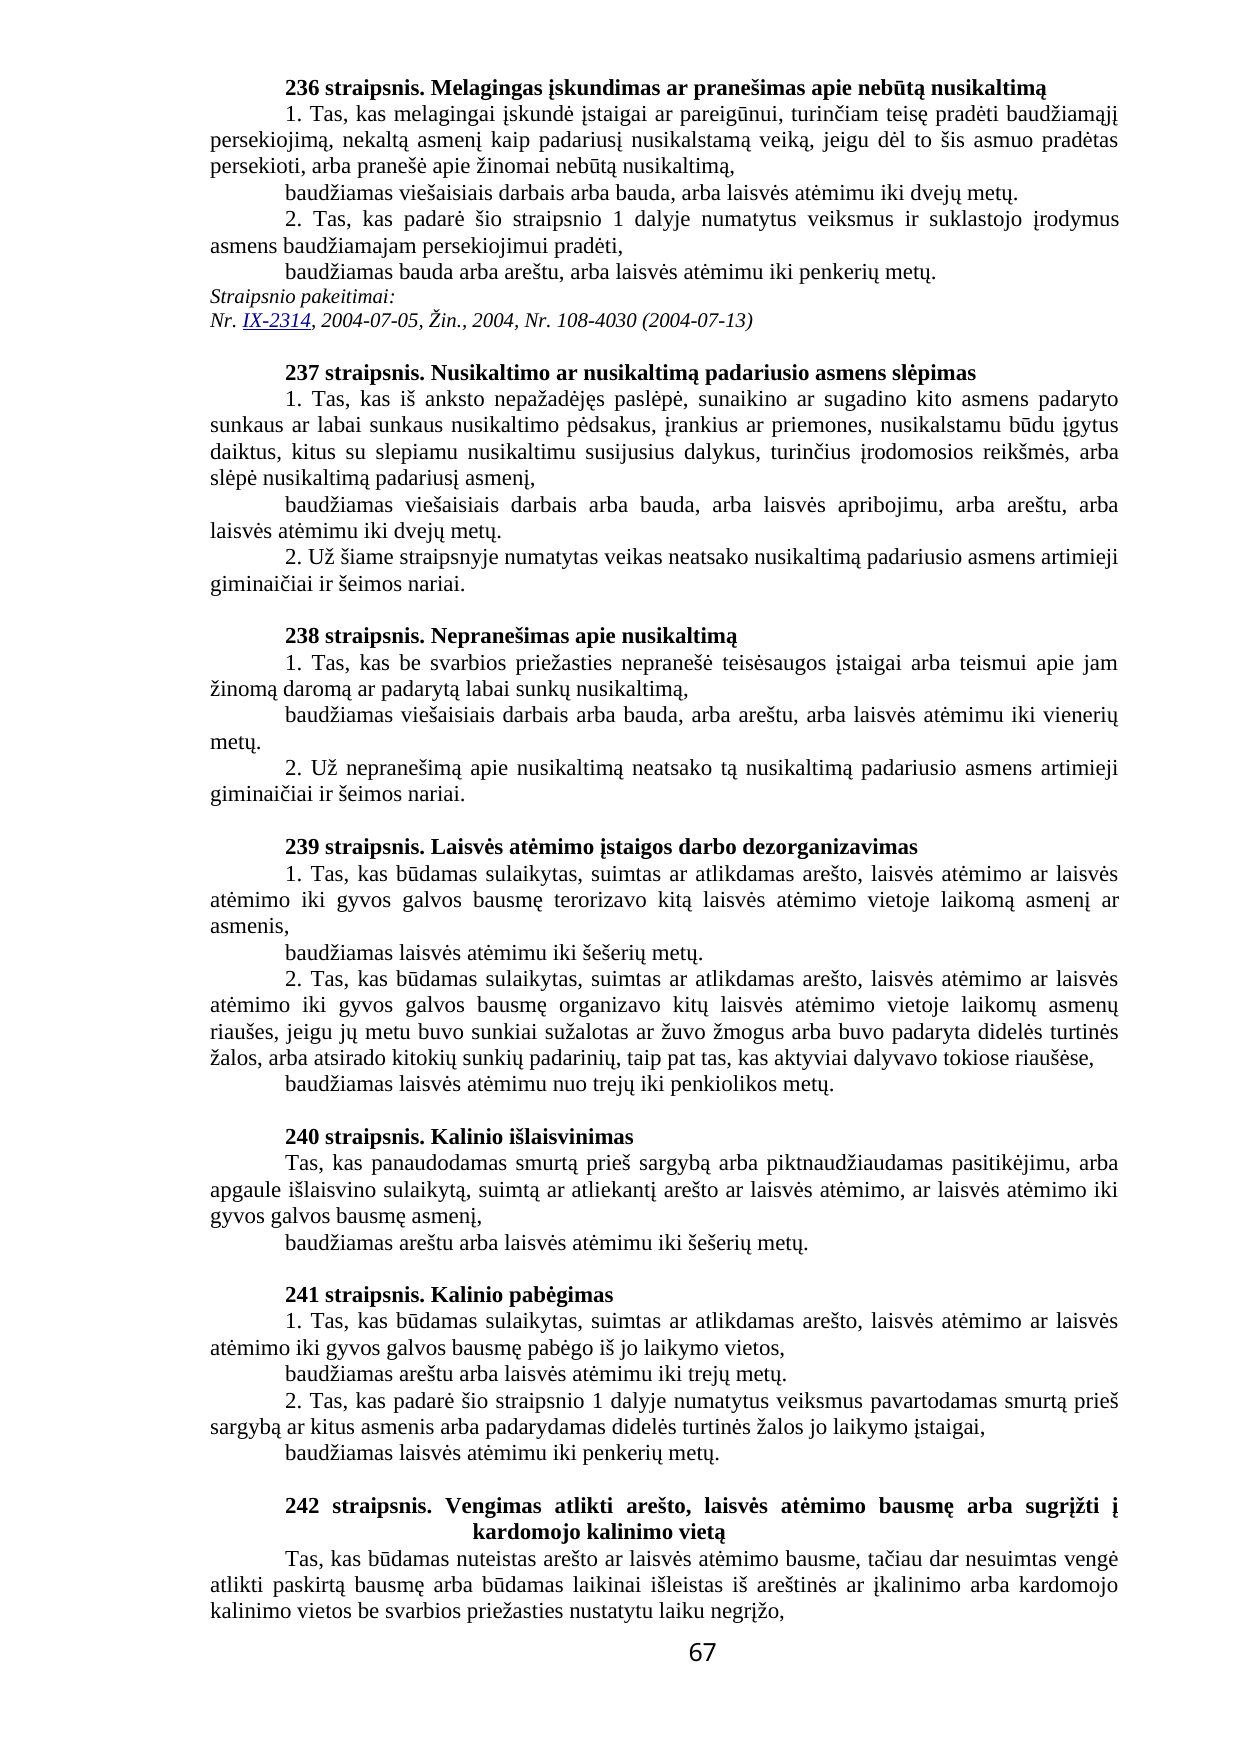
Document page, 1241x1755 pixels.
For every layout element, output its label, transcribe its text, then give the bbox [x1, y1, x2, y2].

text 239 straipsnis. Laisvės atėmimo įstaigos darbo dezorganizavimas [210, 833, 1120, 859]
text 1. Tas, kas be svarbios priežasties nepranešė teisėsaugos įstaigai arba teismui apie jam žinomą daromą ar padarytą labai sunkų nusikaltimą, [210, 649, 1120, 701]
text 1. Tas, kas būdamas sulaikytas, suimtas ar atlikdamas arešto, laisvės atėmimo ar laisvės atėmimo iki gyvos galvos bausmę pabėgo iš jo laikymo vietos, [210, 1308, 1120, 1360]
text 238 straipsnis. Nepranešimas apie nusikaltimą [210, 622, 1120, 649]
text baudžiamas areštu arba laisvės atėmimu iki šešerių metų. [210, 1228, 1120, 1255]
text 1. Tas, kas melagingai įskundė įstaigai ar pareigūnui, turinčiam teisę pradėti baudžiamąjį persekiojimą, nekaltą asmenį kaip padariusį nusikalstamą veiką, jeigu dėl to šis asmuo pradėtas persekioti, arba pranešė apie žinomai nebūtą nusikaltimą, [210, 100, 1120, 179]
text baudžiamas areštu arba laisvės atėmimu iki trejų metų. [210, 1360, 1120, 1387]
text 241 straipsnis. Kalinio pabėgimas [210, 1281, 1120, 1308]
text Tas, kas būdamas nuteistas arešto ar laisvės atėmimo bausme, tačiau dar nesuimtas vengė atlikti paskirtą bausmę arba būdamas laikinai išleistas iš areštinės ar įkalinimo arba kardomojo kalinimo vietos be svarbios priežasties nustatytu laiku negrįžo, [210, 1545, 1120, 1624]
text 2. Tas, kas būdamas sulaikytas, suimtas ar atlikdamas arešto, laisvės atėmimo ar laisvės atėmimo iki gyvos galvos bausmę organizavo kitų laisvės atėmimo vietoje laikomų asmenų riaušes, jeigu jų metu buvo sunkiai sužalotas ar žuvo žmogus arba buvo padaryta didelės turtinės žalos, arba atsirado kitokių sunkių padarinių, taip pat tas, kas aktyviai dalyvavo tokiose riaušėse, [210, 965, 1120, 1070]
text baudžiamas viešaisiais darbais arba bauda, arba areštu, arba laisvės atėmimu iki vienerių metų. [210, 701, 1120, 754]
text 1. Tas, kas būdamas sulaikytas, suimtas ar atlikdamas arešto, laisvės atėmimo ar laisvės atėmimo iki gyvos galvos bausmę terorizavo kitą laisvės atėmimo vietoje laikomą asmenį ar asmenis, [210, 859, 1120, 939]
text baudžiamas laisvės atėmimu nuo trejų iki penkiolikos metų. [210, 1070, 1120, 1097]
text baudžiamas bauda arba areštu, arba laisvės atėmimu iki penkerių metų. [210, 258, 1120, 284]
text baudžiamas viešaisiais darbais arba bauda, arba laisvės atėmimu iki dvejų metų. [210, 179, 1120, 205]
text 2. Už šiame straipsnyje numatytas veikas neatsako nusikaltimą padariusio asmens artimieji giminaičiai ir šeimos nariai. [210, 543, 1120, 596]
text 2. Tas, kas padarė šio straipsnio 1 dalyje numatytus veiksmus ir suklastojo įrodymus asmens baudžiamajam persekiojimui pradėti, [210, 205, 1120, 258]
text 2. Tas, kas padarė šio straipsnio 1 dalyje numatytus veiksmus pavartodamas smurtą prieš sargybą ar kitus asmenis arba padarydamas didelės turtinės žalos jo laikymo įstaigai, [210, 1387, 1120, 1439]
text Nr. IX-2314, 2004-07-05, Žin., 2004, Nr. 108-4030 (2004-07-13) [210, 308, 1120, 332]
text 242 straipsnis. Vengimas atlikti arešto, laisvės atėmimo bausmę arba sugrįžti į kardomojo kalinimo vietą [285, 1492, 1120, 1545]
text baudžiamas viešaisiais darbais arba bauda, arba laisvės apribojimu, arba areštu, arba laisvės atėmimu iki dvejų metų. [210, 491, 1120, 543]
text baudžiamas laisvės atėmimu iki penkerių metų. [210, 1439, 1120, 1466]
text 1. Tas, kas iš anksto nepažadėjęs paslėpė, sunaikino ar sugadino kito asmens padaryto sunkaus ar labai sunkaus nusikaltimo pėdsakus, įrankius ar priemones, nusikalstamu būdu įgytus daiktus, kitus su slepiamu nusikaltimu susijusius dalykus, turinčius įrodomosios reikšmės, arba slėpė nusikaltimą padariusį asmenį, [210, 385, 1120, 491]
text Straipsnio pakeitimai: [210, 284, 1120, 308]
text 240 straipsnis. Kalinio išlaisvinimas [210, 1123, 1120, 1149]
text Tas, kas panaudodamas smurtą prieš sargybą arba piktnaudžiaudamas pasitikėjimu, arba apgaule išlaisvino sulaikytą, suimtą ar atliekantį arešto ar laisvės atėmimo, ar laisvės atėmimo iki gyvos galvos bausmę asmenį, [210, 1149, 1120, 1228]
text 237 straipsnis. Nusikaltimo ar nusikaltimą padariusio asmens slėpimas [210, 359, 1120, 385]
text baudžiamas laisvės atėmimu iki šešerių metų. [210, 939, 1120, 965]
text 236 straipsnis. Melagingas įskundimas ar pranešimas apie nebūtą nusikaltimą [285, 73, 1120, 100]
text 2. Už nepranešimą apie nusikaltimą neatsako tą nusikaltimą padariusio asmens artimieji giminaičiai ir šeimos nariai. [210, 754, 1120, 807]
